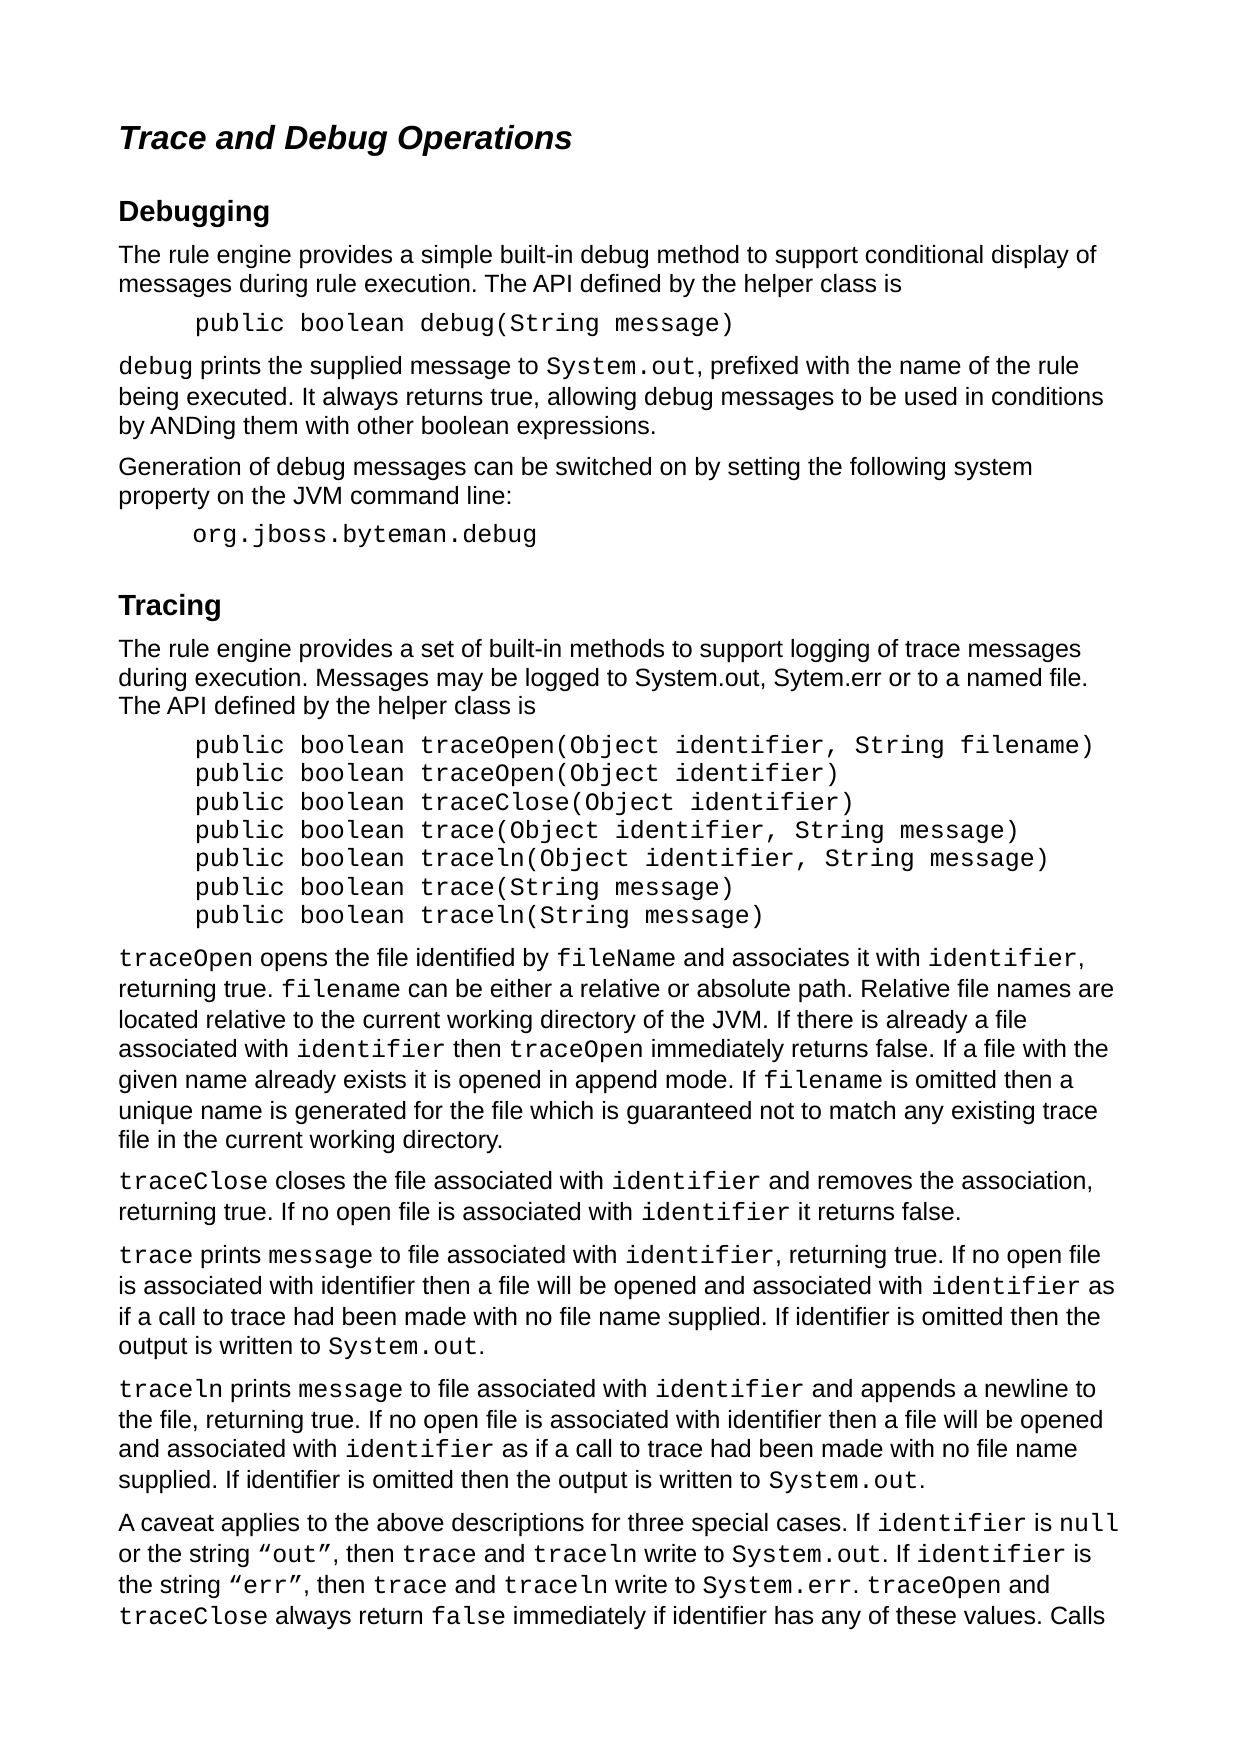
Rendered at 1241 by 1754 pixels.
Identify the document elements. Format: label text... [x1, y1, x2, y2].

text org.jboss.byteman.debug [192, 522, 1122, 550]
text A caveat applies to the above descriptions for three special cases. If identifier is null or the string “out”, then trace and traceln write to System.out. If identifier is the string “err”, then trace and traceln write to System.err. traceOpen and traceClose always return false immediately if identifier has any of these values. Calls [118, 1508, 1122, 1632]
text public boolean debug(String message) [194, 310, 1122, 338]
text public boolean traceOpen(Object identifier, String filename) public boolean traceOpen(Object identifier) public boolean traceClose(Object identifier) public boolean trace(Object identifier, String message) public boolean traceln(Object identifier, String message) public boolean trace(String message) public boolean traceln(String message) [194, 732, 1122, 931]
text The rule engine provides a simple built-in debug method to support conditional display of messages during rule execution. The API defined by the helper class is [118, 240, 1122, 298]
text Generation of debug messages can be switched on by setting the following system property on the JVM command line: [118, 452, 1122, 509]
subtitle Debugging [118, 194, 1122, 228]
text trace prints message to file associated with identifier, returning true. If no open file is associated with identifier then a file will be opened and associated with identifier as if a call to trace had been made with no file name supplied. If identifier is omitted then the output is written to System.out. [118, 1240, 1122, 1362]
text The rule engine provides a set of built-in methods to support logging of trace messages during execution. Messages may be logged to System.out, Sytem.err or to a named file. The API defined by the helper class is [118, 634, 1122, 720]
text traceOpen opens the file identified by fileName and associates it with identifier, returning true. filename can be either a relative or absolute path. Relative file names are located relative to the current working directory of the JVM. If there is already a file associated with identifier then traceOpen immediately returns false. If a file with the given name already exists it is opened in append mode. If filename is omitted then a unique name is generated for the file which is guaranteed not to match any existing trace file in the current working directory. [118, 943, 1122, 1153]
text debug prints the supplied message to System.out, prefixed with the name of the rule being executed. It always returns true, allowing debug messages to be used in conditions by ANDing them with other boolean expressions. [118, 351, 1122, 439]
subtitle Tracing [118, 588, 1122, 621]
text traceln prints message to file associated with identifier and appends a newline to the file, returning true. If no open file is associated with identifier then a file will be opened and associated with identifier as if a call to trace had been made with no file name supplied. If identifier is omitted then the output is written to System.out. [118, 1374, 1122, 1496]
subtitle Trace and Debug Operations [118, 118, 1122, 157]
text traceClose closes the file associated with identifier and removes the association, returning true. If no open file is associated with identifier it returns false. [118, 1166, 1122, 1228]
